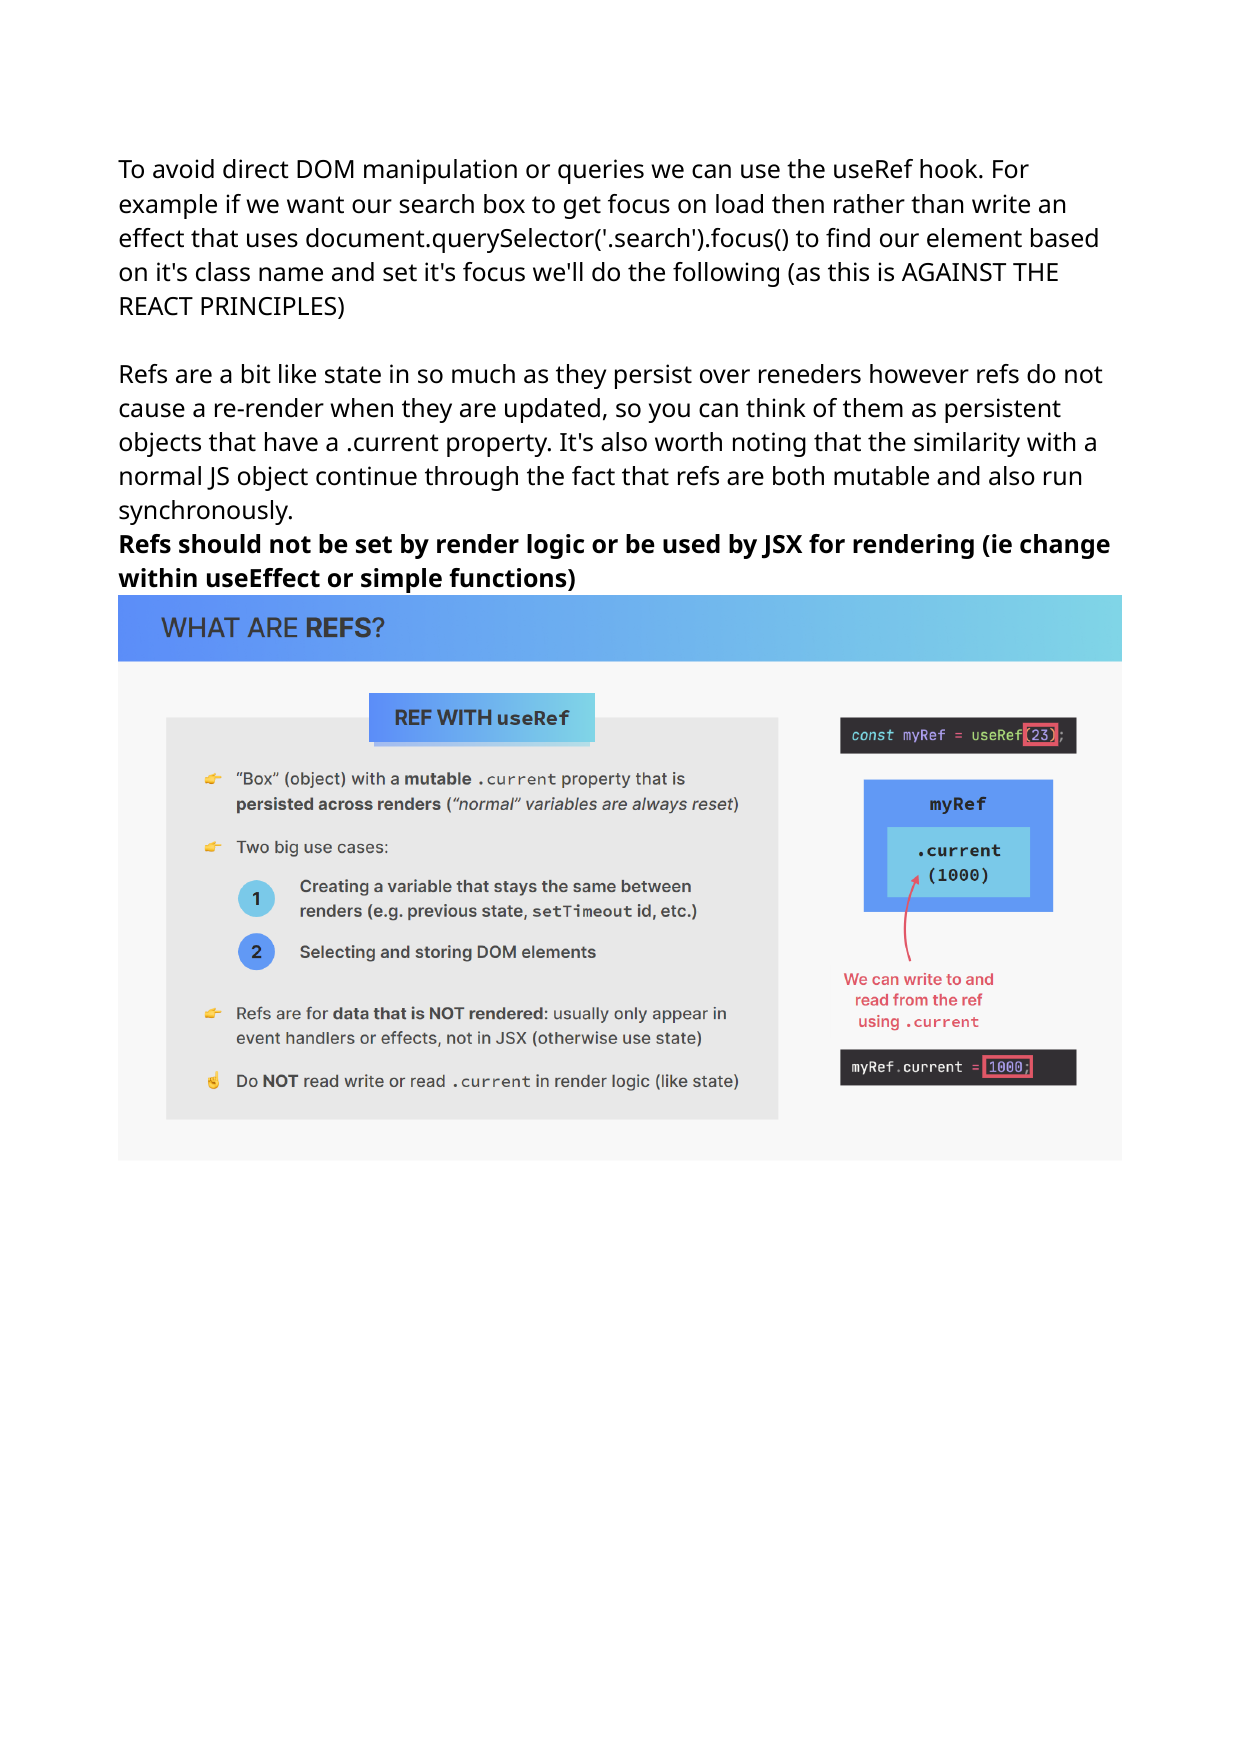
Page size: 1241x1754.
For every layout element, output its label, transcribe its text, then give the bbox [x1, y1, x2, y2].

text Refs should not be set by render logic or be used by JSX for rendering (ie change within useEffect or simple functions) [118, 527, 1122, 595]
text To avoid direct DOM manipulation or queries we can use the useRef hook. For example if we want our search box to get focus on load then rather than write an effect that uses document.querySelector('.search').focus() to find our element based on it's class name and set it's focus we'll do the following (as this is AGAINST THE REACT PRINCIPLES) [118, 152, 1122, 322]
text Refs are a bit like state in so much as they persist over reneders however refs do not cause a re-render when they are updated, so you can think of them as persistent objects that have a .current property. It's also worth noting that the similarity with a normal JS object continue through the fact that refs are both mutable and also run synchronously. [118, 357, 1122, 527]
picture [118, 595, 1122, 1161]
